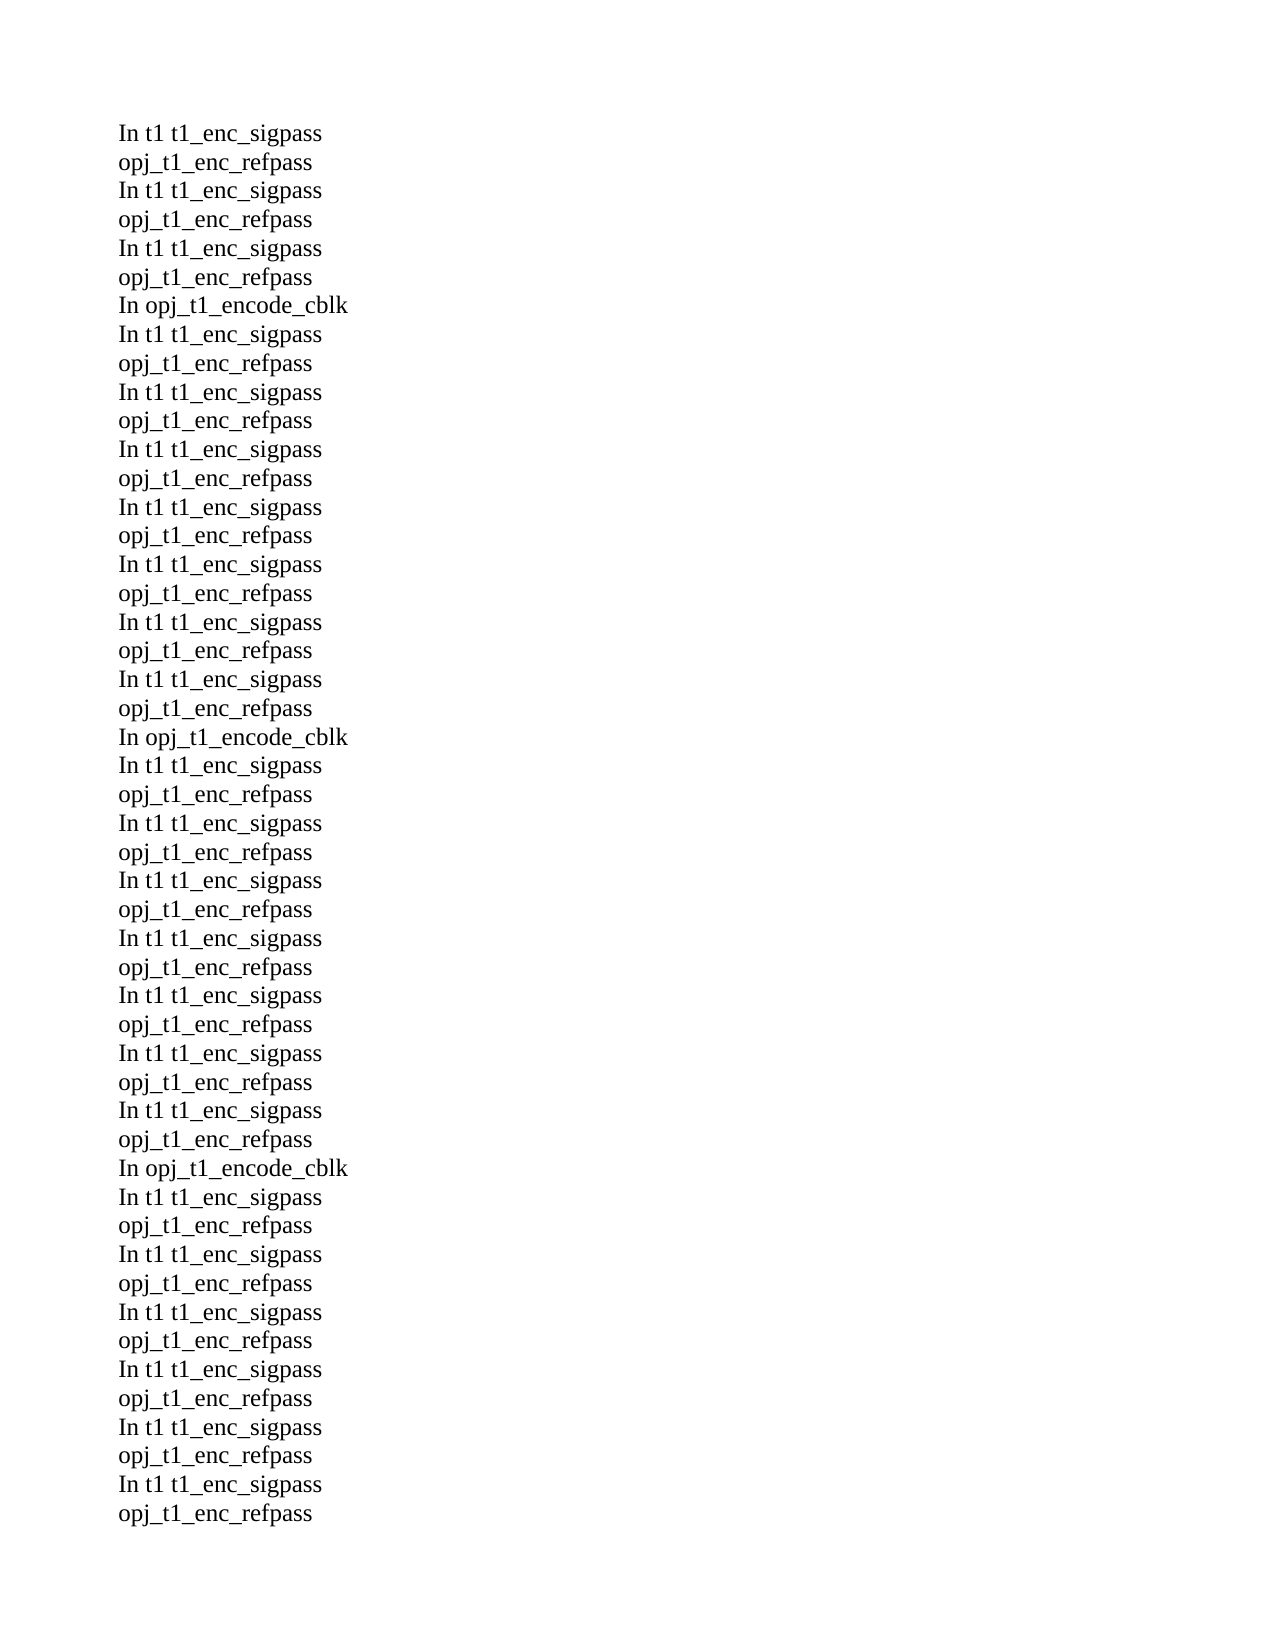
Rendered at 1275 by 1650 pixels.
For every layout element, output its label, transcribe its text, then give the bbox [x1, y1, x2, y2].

text In t1 t1_enc_sigpass [118, 808, 1157, 837]
text In t1 t1_enc_sigpass [118, 751, 1157, 779]
text In t1 t1_enc_sigpass [118, 1096, 1157, 1124]
text opj_t1_enc_refpass [118, 952, 1157, 981]
text In t1 t1_enc_sigpass [118, 1469, 1157, 1498]
text opj_t1_enc_refpass [118, 1441, 1157, 1469]
text In t1 t1_enc_sigpass [118, 118, 1157, 147]
text opj_t1_enc_refpass [118, 1067, 1157, 1096]
text In t1 t1_enc_sigpass [118, 492, 1157, 521]
text opj_t1_enc_refpass [118, 894, 1157, 923]
text opj_t1_enc_refpass [118, 1211, 1157, 1239]
text opj_t1_enc_refpass [118, 262, 1157, 291]
text opj_t1_enc_refpass [118, 1498, 1157, 1527]
text In t1 t1_enc_sigpass [118, 923, 1157, 952]
text In t1 t1_enc_sigpass [118, 549, 1157, 578]
text In t1 t1_enc_sigpass [118, 664, 1157, 693]
text opj_t1_enc_refpass [118, 1009, 1157, 1038]
text In t1 t1_enc_sigpass [118, 233, 1157, 262]
text opj_t1_enc_refpass [118, 578, 1157, 607]
text In t1 t1_enc_sigpass [118, 1239, 1157, 1268]
text opj_t1_enc_refpass [118, 837, 1157, 866]
text opj_t1_enc_refpass [118, 693, 1157, 722]
text opj_t1_enc_refpass [118, 463, 1157, 492]
text In opj_t1_encode_cblk [118, 1153, 1157, 1182]
text opj_t1_enc_refpass [118, 1326, 1157, 1354]
text opj_t1_enc_refpass [118, 348, 1157, 377]
text opj_t1_enc_refpass [118, 204, 1157, 233]
text opj_t1_enc_refpass [118, 521, 1157, 549]
text In opj_t1_encode_cblk [118, 291, 1157, 319]
text opj_t1_enc_refpass [118, 779, 1157, 808]
text opj_t1_enc_refpass [118, 1124, 1157, 1153]
text opj_t1_enc_refpass [118, 636, 1157, 664]
text In opj_t1_encode_cblk [118, 722, 1157, 751]
text In t1 t1_enc_sigpass [118, 866, 1157, 894]
text In t1 t1_enc_sigpass [118, 981, 1157, 1009]
text In t1 t1_enc_sigpass [118, 434, 1157, 463]
text In t1 t1_enc_sigpass [118, 1354, 1157, 1383]
text opj_t1_enc_refpass [118, 147, 1157, 176]
text opj_t1_enc_refpass [118, 1268, 1157, 1297]
text In t1 t1_enc_sigpass [118, 1182, 1157, 1211]
text In t1 t1_enc_sigpass [118, 377, 1157, 406]
text In t1 t1_enc_sigpass [118, 176, 1157, 204]
text opj_t1_enc_refpass [118, 406, 1157, 434]
text In t1 t1_enc_sigpass [118, 1038, 1157, 1067]
text In t1 t1_enc_sigpass [118, 1412, 1157, 1441]
text In t1 t1_enc_sigpass [118, 607, 1157, 636]
text In t1 t1_enc_sigpass [118, 1297, 1157, 1326]
text opj_t1_enc_refpass [118, 1383, 1157, 1412]
text In t1 t1_enc_sigpass [118, 319, 1157, 348]
